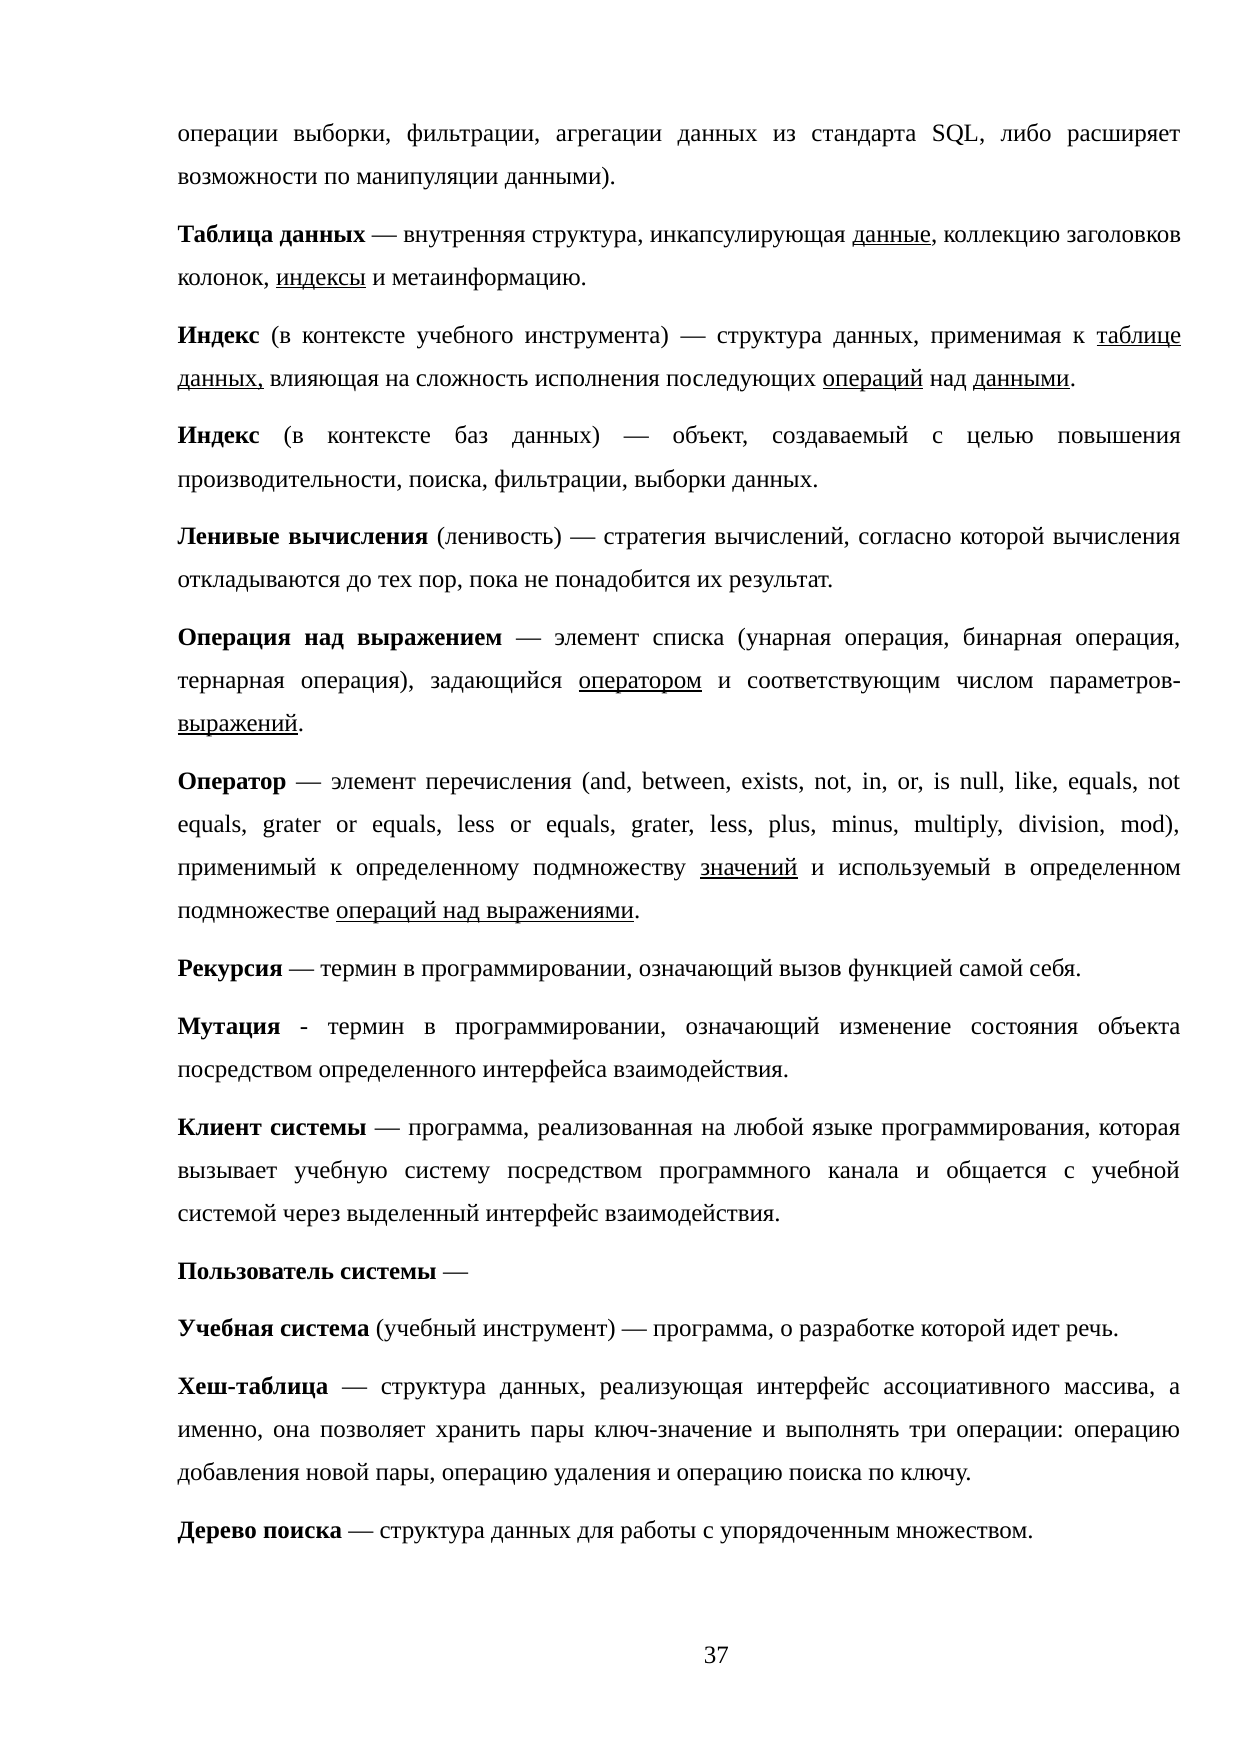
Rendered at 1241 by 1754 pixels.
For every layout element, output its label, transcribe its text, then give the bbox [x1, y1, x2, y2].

text Операция над выражением — элемент списка (унарная операция, бинарная операция, тернарная операция), задающийся оператором и соответствующим числом параметров-выражений. [177, 622, 1181, 737]
text Оператор — элемент перечисления (and, between, exists, not, in, or, is null, like, equals, not equals, grater or equals, less or equals, grater, less, plus, minus, multiply, division, mod), применимый к определенному подмножеству значений и используемый в определенном подмножестве операций над выражениями. [177, 766, 1181, 924]
text Клиент системы — программа, реализованная на любой языке программирования, которая вызывает учебную систему посредством программного канала и общается с учебной системой через выделенный интерфейс взаимодействия. [177, 1112, 1181, 1227]
text Дерево поиска — структура данных для работы с упорядоченным множеством. [177, 1515, 1181, 1544]
text Пользователь системы — [177, 1256, 1181, 1284]
text Ленивые вычисления (ленивость) — стратегия вычислений, согласно которой вычисления откладываются до тех пор, пока не понадобится их результат. [177, 521, 1181, 593]
text Таблица данных — внутренняя структура, инкапсулирующая данные, коллекцию заголовков колонок, индексы и метаинформацию. [177, 219, 1181, 291]
text Хеш-таблица — структура данных, реализующая интерфейс ассоциативного массива, а именно, она позволяет хранить пары ключ-значение и выполнять три операции: операцию добавления новой пары, операцию удаления и операцию поиска по ключу. [177, 1371, 1181, 1486]
text Индекс (в контексте учебного инструмента) — структура данных, применимая к таблице данных, влияющая на сложность исполнения последующих операций над данными. [177, 320, 1181, 392]
text Мутация - термин в программировании, означающий изменение состояния объекта посредством определенного интерфейса взаимодействия. [177, 1011, 1181, 1083]
text Рекурсия — термин в программировании, означающий вызов функцией самой себя. [177, 953, 1181, 982]
text Индекс (в контексте баз данных) — объект, создаваемый с целью повышения производительности, поиска, фильтрации, выборки данных. [177, 421, 1181, 492]
text Учебная система (учебный инструмент) — программа, о разработке которой идет речь. [177, 1313, 1181, 1342]
text операции выборки, фильтрации, агрегации данных из стандарта SQL, либо расширяет возможности по манипуляции данными). [177, 118, 1181, 190]
